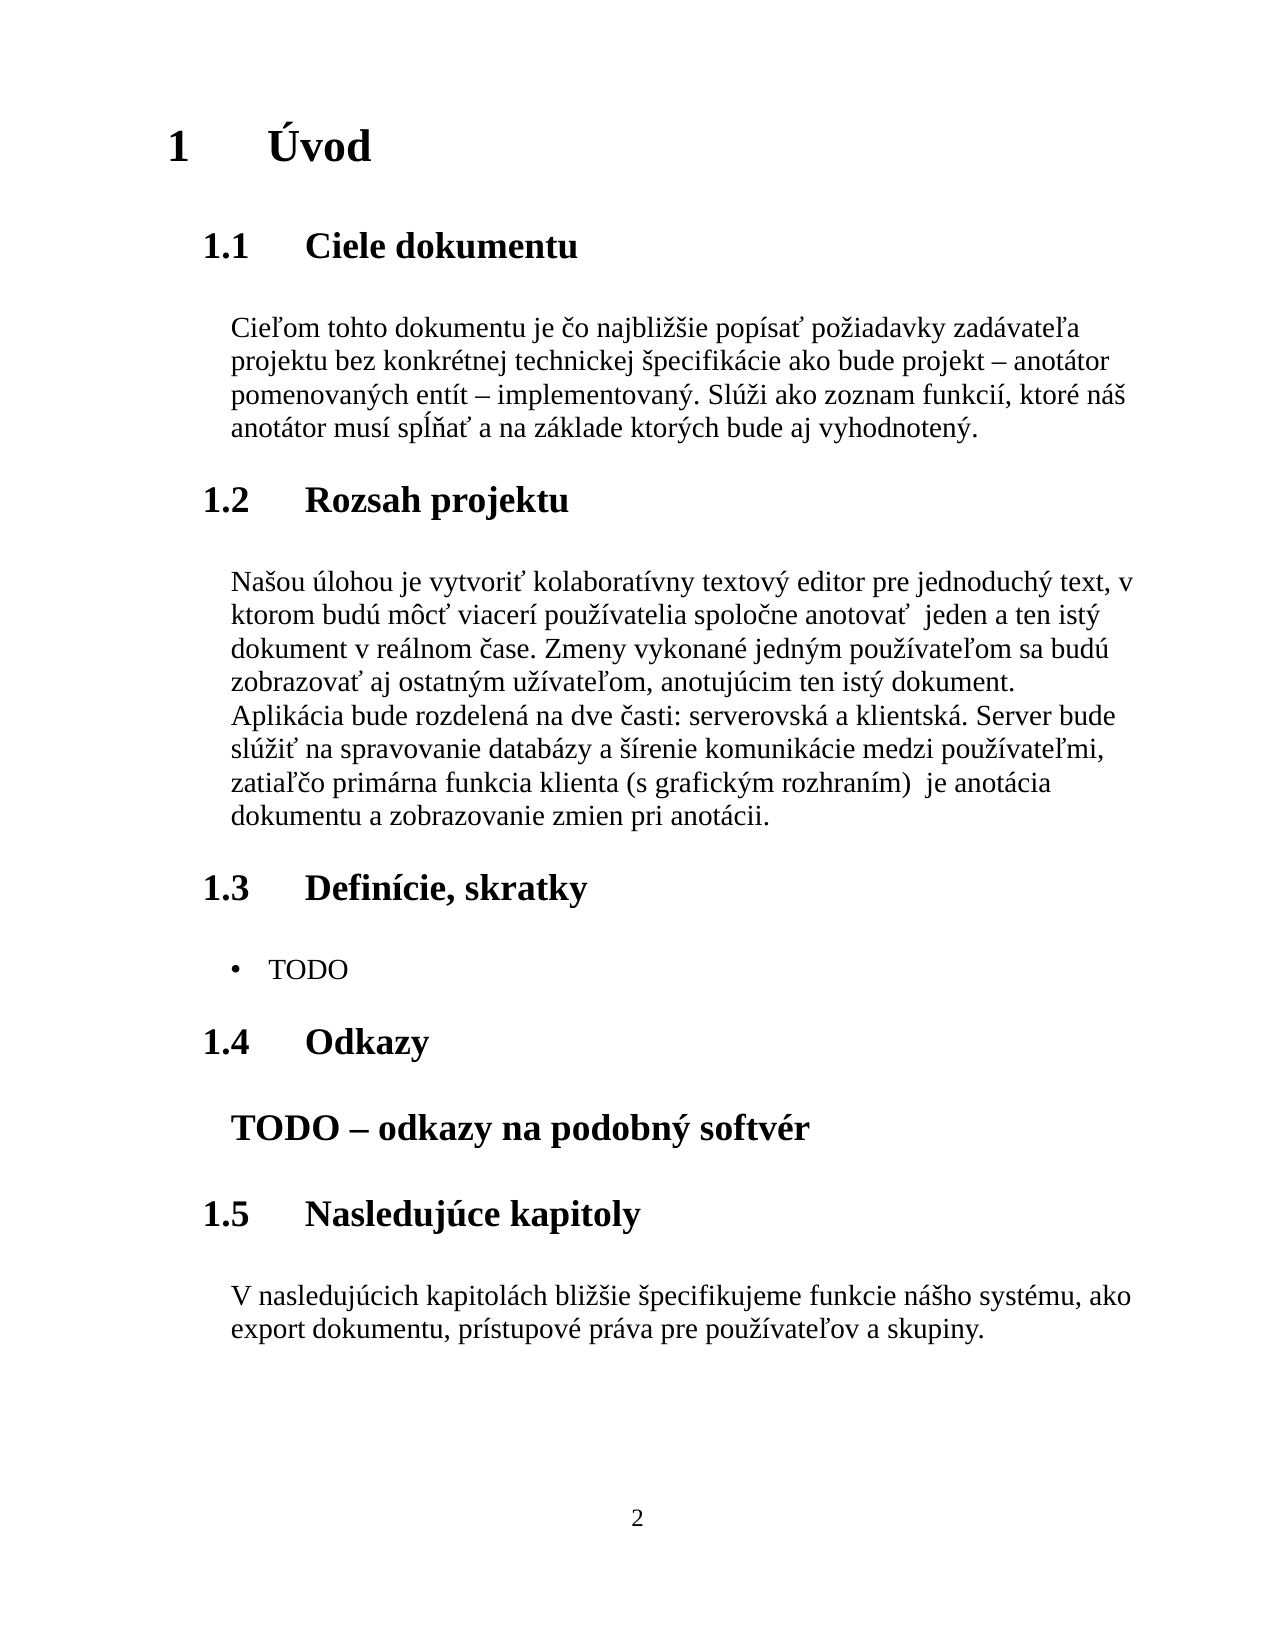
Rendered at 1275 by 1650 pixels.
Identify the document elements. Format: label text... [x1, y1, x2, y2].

list Rozsah projektu [193, 477, 1157, 521]
list Definície, skratky [193, 866, 1157, 909]
list Aplikácia bude rozdelená na dve časti: serverovská a klientská. Server bude slúžiť na spravovanie databázy a šírenie komunikácie medzi používateľmi, zatiaľčo primárna funkcia klienta (s grafickým rozhraním) je anotácia dokumentu a zobrazovanie zmien pri anotácii. [193, 698, 1157, 832]
list TODO – odkazy na podobný softvér [193, 1105, 1157, 1148]
list TODO [231, 952, 1157, 986]
list Nasledujúce kapitoly [193, 1192, 1157, 1235]
list V nasledujúcich kapitolách bližšie špecifikujeme funkcie nášho systému, ako export dokumentu, prístupové práva pre používateľov a skupiny. [193, 1278, 1157, 1345]
list Našou úlohou je vytvoriť kolaboratívny textový editor pre jednoduchý text, v ktorom budú môcť viacerí používatelia spoločne anotovať jeden a ten istý dokument v reálnom čase. Zmeny vykonané jedným používateľom sa budú zobrazovať aj ostatným užívateľom, anotujúcim ten istý dokument. [193, 564, 1157, 698]
list Úvod [156, 118, 1157, 171]
list Odkazy [193, 1019, 1157, 1062]
list Cieľom tohto dokumentu je čo najbližšie popísať požiadavky zadávateľa projektu bez konkrétnej technickej špecifikácie ako bude projekt – anotátor pomenovaných entít – implementovaný. Slúži ako zoznam funkcií, ktoré náš anotátor musí spĺňať a na základe ktorých bude aj vyhodnotený. [193, 310, 1157, 444]
list Ciele dokumentu [193, 223, 1157, 267]
